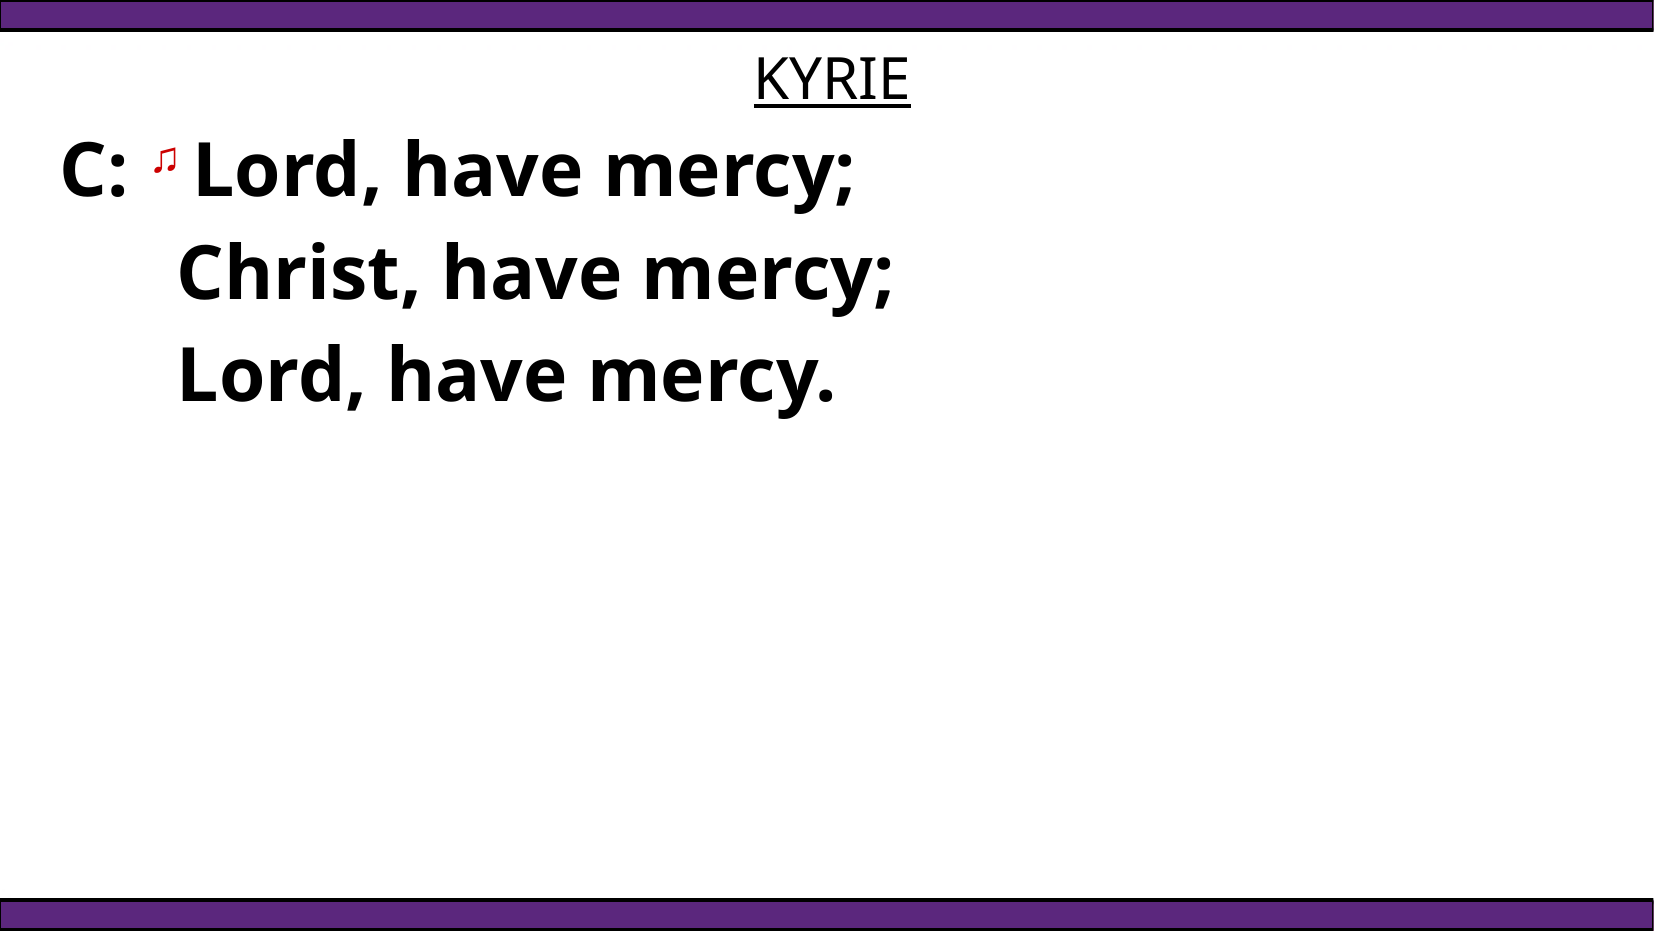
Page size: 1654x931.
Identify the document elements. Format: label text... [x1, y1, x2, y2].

text_box KYRIE C: ♫ Lord, have mercy; Christ, have mercy; Lord, have mercy. [45, 30, 1621, 422]
text_box [0, 900, 1654, 931]
picture [0, 31, 1654, 900]
text_box [0, 0, 1654, 31]
